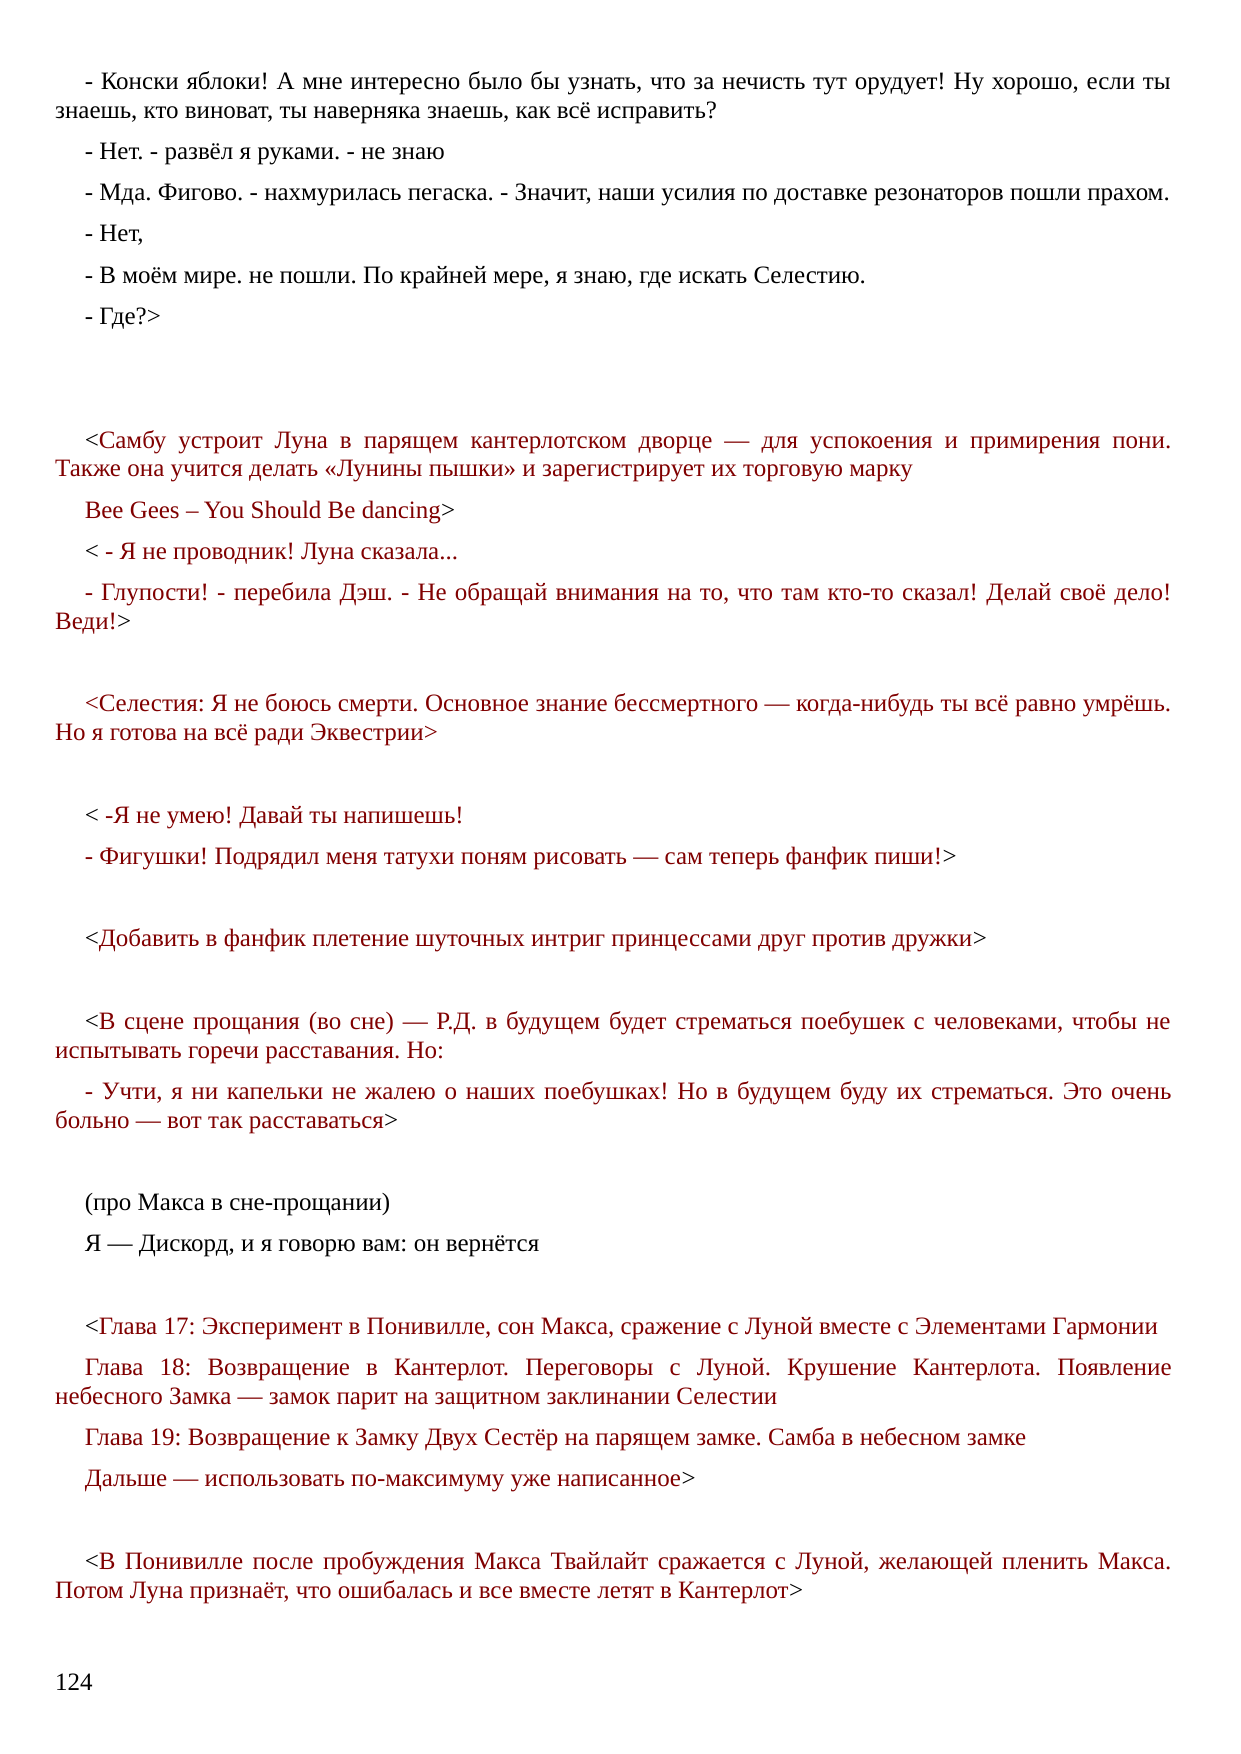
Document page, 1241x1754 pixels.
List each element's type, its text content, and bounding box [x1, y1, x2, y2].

text <Глава 17: Эксперимент в Понивилле, сон Макса, сражение с Луной вместе с Элементами Гармонии [55, 1311, 1173, 1340]
text Дальше — использовать по-максимуму уже написанное> [55, 1463, 1173, 1492]
text <Селестия: Я не боюсь смерти. Основное знание бессмертного — когда-нибудь ты всё равно умрёшь. Но я готова на всё ради Эквестрии> [55, 688, 1173, 746]
text - Конски яблоки! А мне интересно было бы узнать, что за нечисть тут орудует! Ну хорошо, если ты знаешь, кто виноват, ты наверняка знаешь, как всё исправить? [55, 66, 1173, 123]
text Глава 19: Возвращение к Замку Двух Сестёр на парящем замке. Самба в небесном замке [55, 1422, 1173, 1451]
text < -Я не умею! Давай ты напишешь! [55, 800, 1173, 828]
text - В моём мире. не пошли. По крайней мере, я знаю, где искать Селестию. [55, 260, 1173, 288]
text <Добавить в фанфик плетение шуточных интриг принцессами друг против дружки> [55, 923, 1173, 952]
text - Учти, я ни капельки не жалею о наших поебушках! Но в будущем буду их стрематься. Это очень больно — вот так расставаться> [55, 1076, 1173, 1133]
text <В сцене прощания (во сне) — Р.Д. в будущем будет стрематься поебушек с человеками, чтобы не испытывать горечи расставания. Но: [55, 1006, 1173, 1063]
text < - Я не проводник! Луна сказала... [55, 536, 1173, 565]
text - Фигушки! Подрядил меня татухи поням рисовать — сам теперь фанфик пиши!> [55, 841, 1173, 870]
text - Нет. - развёл я руками. - не знаю [55, 136, 1173, 165]
text - Мда. Фигово. - нахмурилась пегаска. - Значит, наши усилия по доставке резонаторов пошли прахом. [55, 177, 1173, 206]
text Bee Gees – You Should Be dancing> [55, 495, 1173, 523]
text <Самбу устроит Луна в парящем кантерлотском дворце — для успокоения и примирения пони. Также она учится делать «Лунины пышки» и зарегистрирует их торговую марку [55, 425, 1173, 482]
text - Где?> [55, 301, 1173, 330]
text (про Макса в сне-прощании) [55, 1187, 1173, 1216]
text Я — Дискорд, и я говорю вам: он вернётся [55, 1228, 1173, 1257]
text - Глупости! - перебила Дэш. - Не обращай внимания на то, что там кто-то сказал! Делай своё дело! Веди!> [55, 577, 1173, 635]
text <В Понивилле после пробуждения Макса Твайлайт сражается с Луной, желающей пленить Макса. Потом Луна признаёт, что ошибалась и все вместе летят в Кантерлот> [55, 1546, 1173, 1603]
text - Нет, [55, 218, 1173, 247]
text Глава 18: Возвращение в Кантерлот. Переговоры с Луной. Крушение Кантерлота. Появление небесного Замка — замок парит на защитном заклинании Селестии [55, 1352, 1173, 1410]
